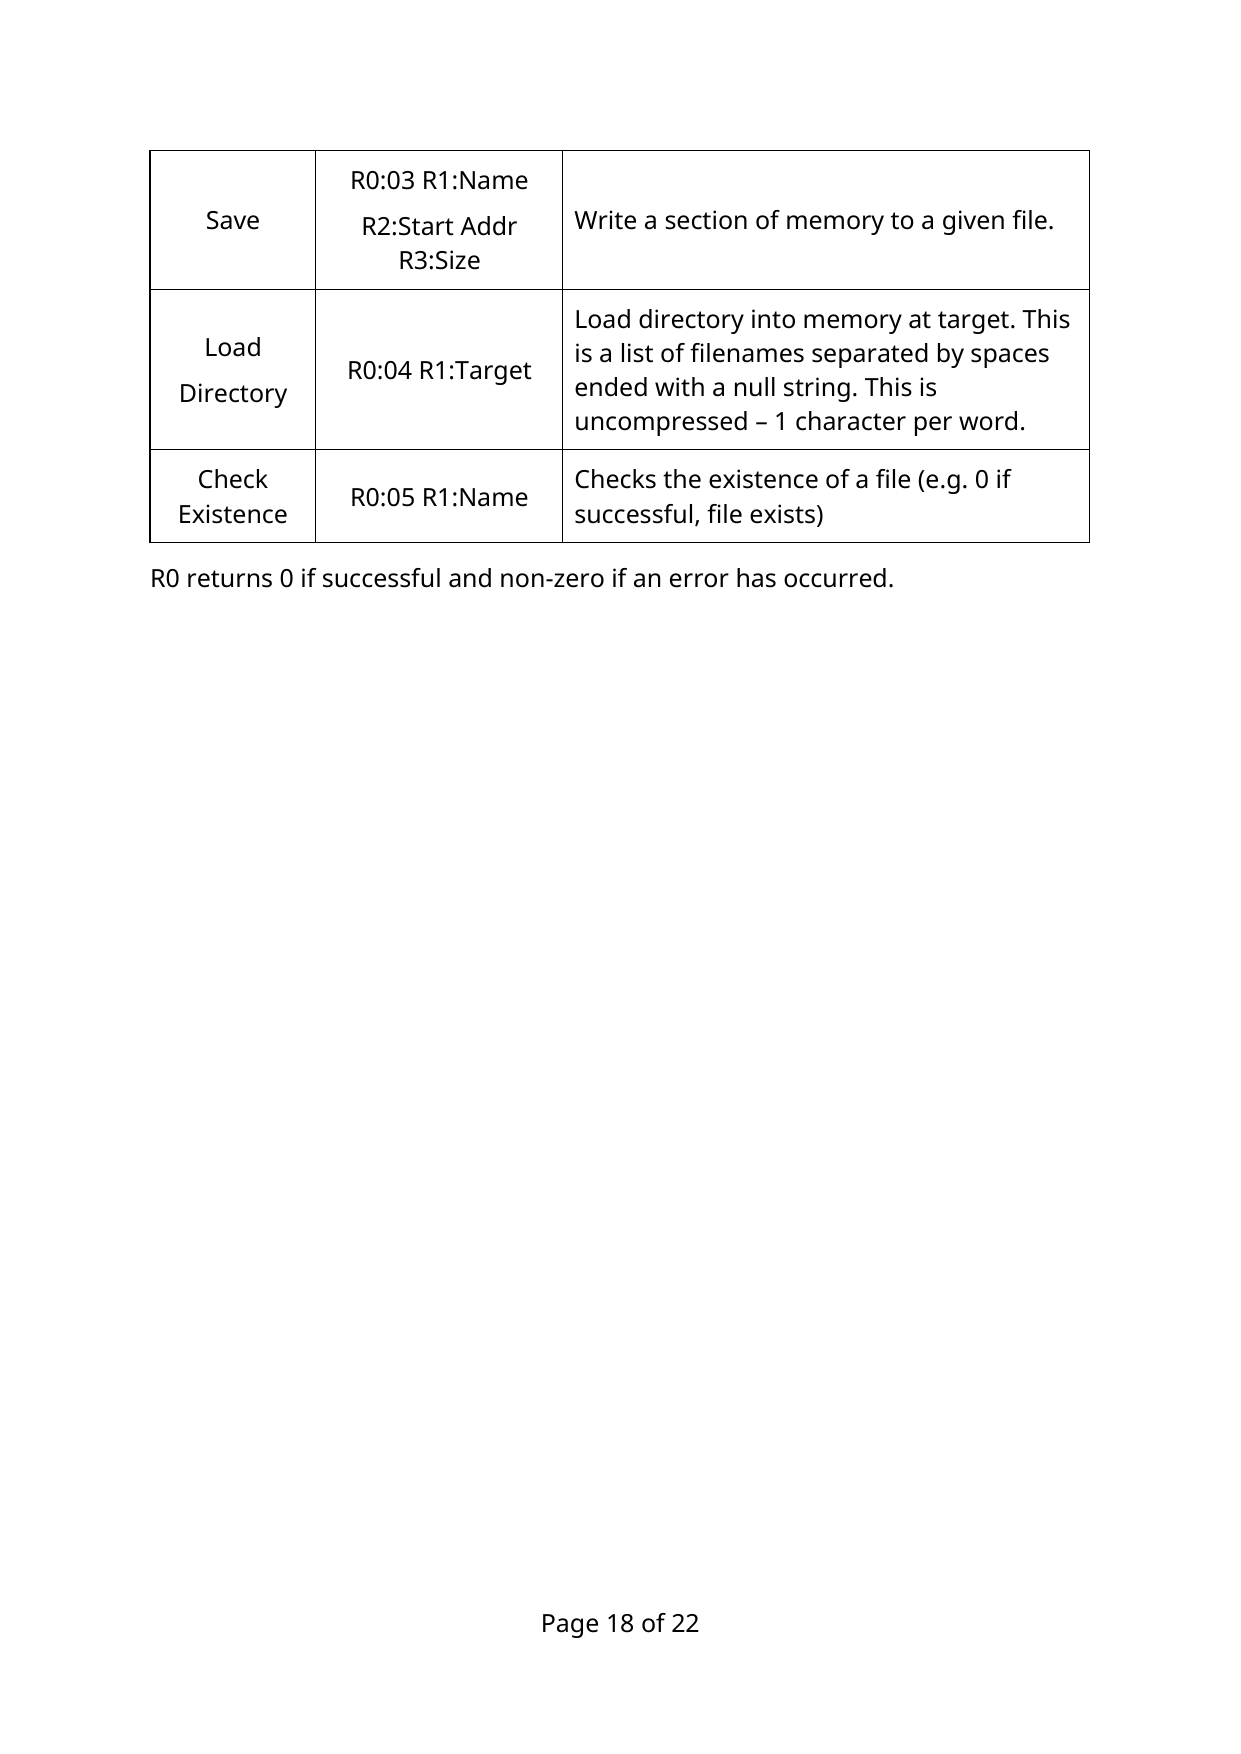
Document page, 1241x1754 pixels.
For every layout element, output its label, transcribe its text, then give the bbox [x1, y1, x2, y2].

table_cell R0:04 R1:Target [316, 290, 562, 449]
table_cell Checks the existence of a file (e.g. 0 if successful, file exists) [563, 450, 1089, 542]
text R0 returns 0 if successful and non-zero if an error has occurred. [150, 561, 1090, 595]
table_cell R0:03 R1:Name R2:Start Addr R3:Size [316, 151, 562, 288]
table_cell Save [151, 151, 315, 288]
table_cell Check Existence [151, 450, 315, 542]
table_cell R0:05 R1:Name [316, 450, 562, 542]
table_cell Load Directory [151, 290, 315, 449]
table_cell Load directory into memory at target. This is a list of filenames separated by spaces ended with a null string. This is uncompressed – 1 character per word. [563, 290, 1089, 449]
table_cell Write a section of memory to a given file. [563, 151, 1089, 288]
